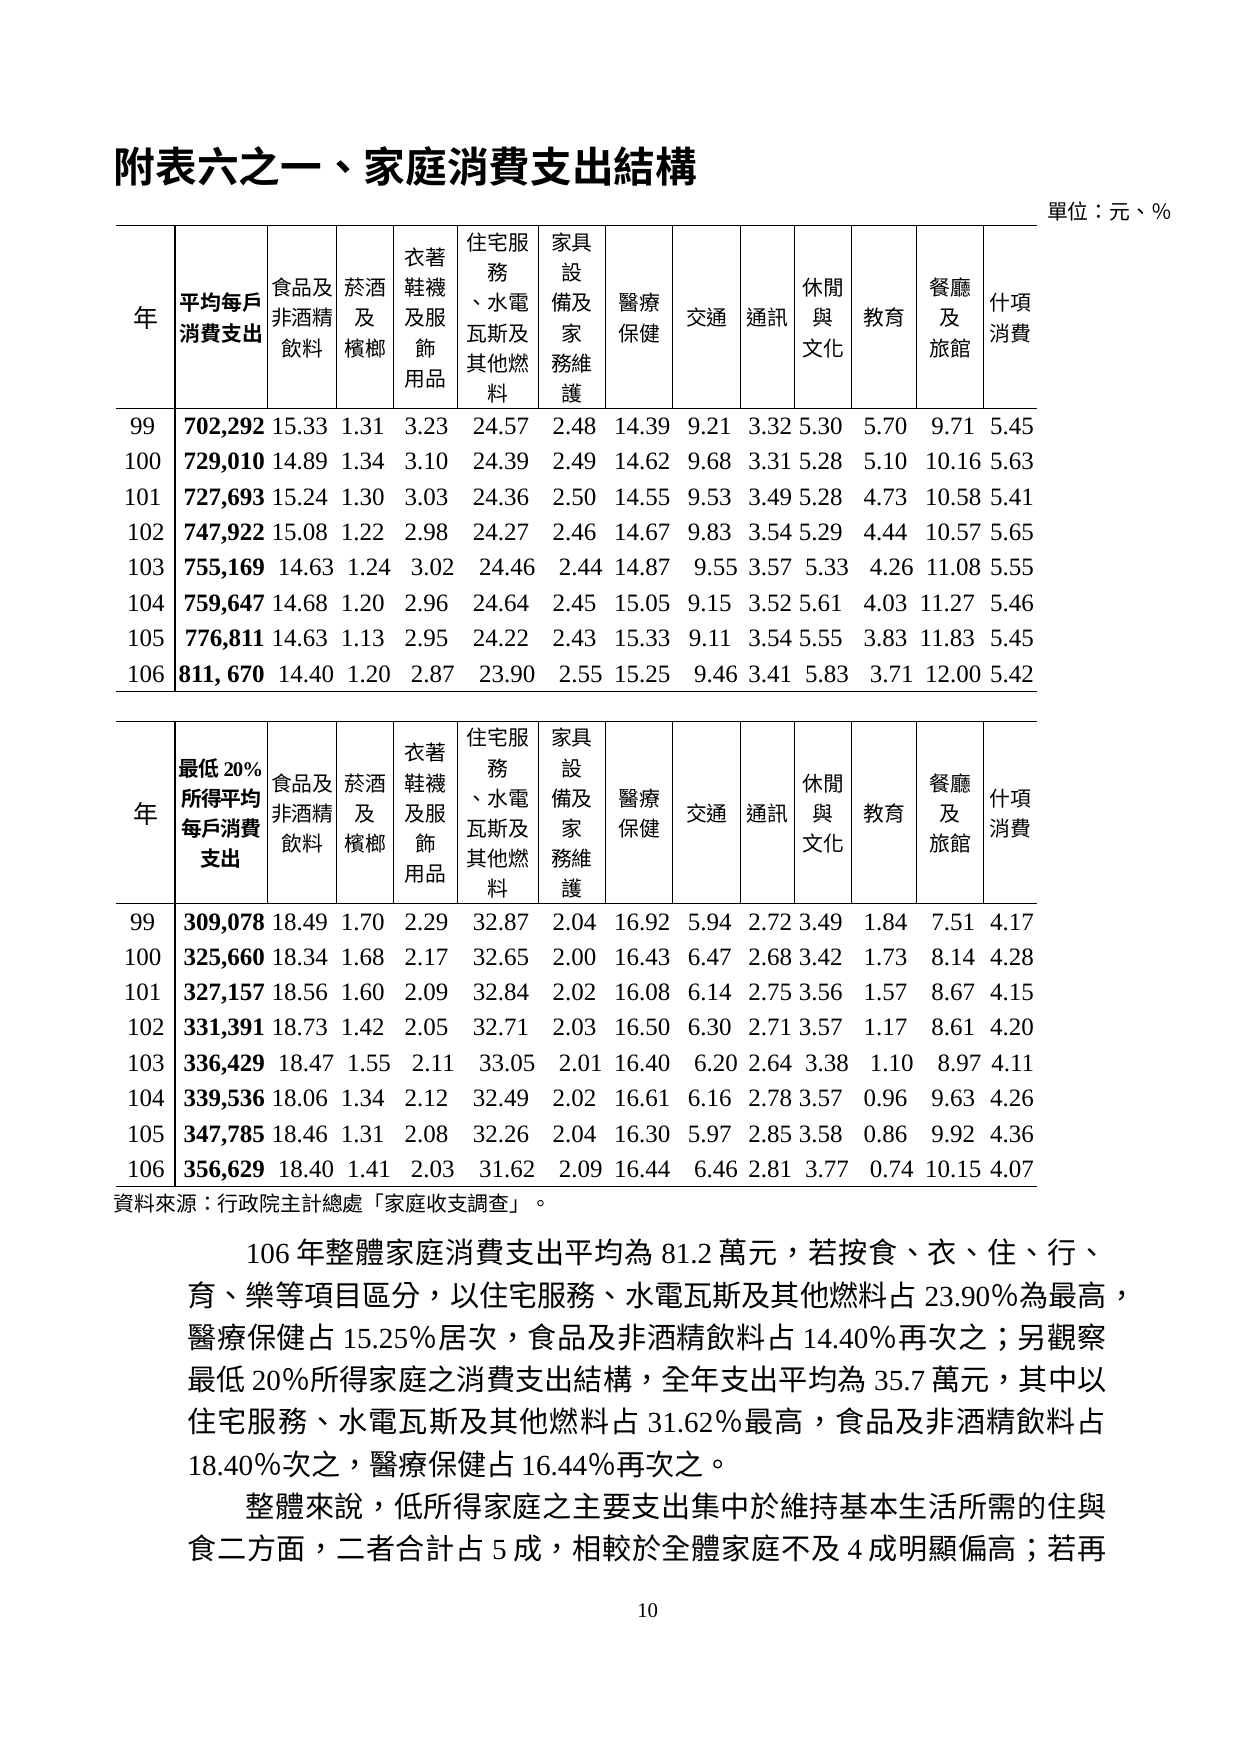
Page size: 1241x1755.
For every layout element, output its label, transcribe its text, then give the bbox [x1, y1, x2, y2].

table_cell 2.17 [393, 938, 457, 974]
table_cell [852, 692, 916, 721]
table_cell 16.43 [605, 938, 673, 974]
table_cell 9.92 [916, 1115, 984, 1151]
table_cell 3.32 [740, 409, 794, 443]
table_cell 18.47 [267, 1045, 337, 1080]
table_cell 3.38 [795, 1045, 852, 1080]
table_cell 9.83 [673, 514, 740, 549]
table_cell 10.15 [916, 1151, 984, 1186]
table_cell 24.22 [457, 620, 538, 655]
table_cell 住宅服務 、水電瓦斯及其他燃料 [458, 722, 538, 903]
table_cell [393, 692, 457, 721]
table_cell 1.42 [337, 1009, 393, 1044]
table_header 食品及 非酒精 飲料 [268, 226, 336, 407]
table_cell 1.17 [852, 1009, 916, 1044]
table_cell 4.17 [984, 904, 1037, 938]
table_cell 106 [116, 655, 174, 691]
table_cell 5.70 [852, 409, 916, 443]
table_cell 2.55 [538, 655, 605, 691]
table_cell [795, 692, 852, 721]
table_cell 8.97 [916, 1045, 984, 1080]
table_cell 1.34 [337, 1080, 393, 1115]
table_cell 5.33 [795, 549, 852, 584]
table_cell 9.11 [673, 620, 740, 655]
table_cell 7.51 [916, 904, 984, 938]
text 單位：元、％ [69, 195, 1172, 225]
table_cell 12.00 [916, 655, 984, 691]
table_cell 32.65 [457, 938, 538, 974]
table_cell [673, 692, 740, 721]
table_cell 15.33 [605, 620, 673, 655]
text 106年整體家庭消費支出平均為81.2萬元，若按食、衣、住、行、育、樂等項目區分，以住宅服務、水電瓦斯及其他燃料占23.90％為最高，醫療保健占15.25％居次，食品及非酒精飲料占14.40％再次之；另觀察最低20％所得家庭之消費支出結構，全年支出平均為35.7萬元，其中以住宅服務、水電瓦斯及其他燃料占31.62％最高，食品及非酒精飲料占18.40％次之，醫療保健占16.44％再次之。 [187, 1230, 1107, 1484]
table_cell 2.71 [740, 1009, 794, 1044]
table_cell 休閒與 文化 [795, 722, 851, 903]
table_cell 24.27 [457, 514, 538, 549]
table_cell 5.61 [795, 585, 852, 620]
table_header 醫療 保健 [606, 226, 672, 407]
table_cell 14.67 [605, 514, 673, 549]
table_cell 2.48 [538, 409, 605, 443]
table_cell 104 [116, 585, 174, 620]
table_cell 356,629 [176, 1151, 267, 1186]
table_cell 家具設 備及家 務維護 [539, 722, 605, 903]
table_cell 15.24 [267, 478, 337, 514]
table_cell 4.03 [852, 585, 916, 620]
table_cell 5.55 [984, 549, 1037, 584]
table_cell [116, 692, 175, 721]
table_header 年 [116, 226, 174, 407]
table_cell 347,785 [176, 1115, 267, 1151]
table_cell 103 [116, 1045, 174, 1080]
table_cell 4.07 [984, 1151, 1037, 1186]
table_cell 交通 [673, 722, 740, 903]
table_cell 2.44 [538, 549, 605, 584]
table_cell 18.46 [267, 1115, 337, 1151]
table_cell 2.03 [393, 1151, 457, 1186]
table_cell 2.04 [538, 904, 605, 938]
table_cell 5.94 [673, 904, 740, 938]
table_header 通訊 [741, 226, 794, 407]
table_cell [337, 692, 393, 721]
table_cell 5.10 [852, 443, 916, 478]
table_cell 3.02 [393, 549, 457, 584]
table_cell 702,292 [176, 409, 267, 443]
table_cell 811, 670 [176, 655, 267, 691]
table_cell 最低20% 所得平均每戶消費支出 [176, 722, 267, 903]
table_cell 33.05 [457, 1045, 538, 1080]
text 資料來源：行政院主計總處「家庭收支調查」。 [113, 1187, 1107, 1217]
text 整體來說，低所得家庭之主要支出集中於維持基本生活所需的住與食二方面，二者合計占5成，相較於全體家庭不及4成明顯偏高；若再 [187, 1484, 1107, 1568]
table_header 衣著 鞋襪 及服飾 用品 [394, 226, 457, 407]
table_cell 9.15 [673, 585, 740, 620]
table_cell 325,660 [176, 938, 267, 974]
table_cell 24.64 [457, 585, 538, 620]
table_cell 6.30 [673, 1009, 740, 1044]
table_cell 9.68 [673, 443, 740, 478]
table_cell 9.53 [673, 478, 740, 514]
table_cell 2.78 [740, 1080, 794, 1115]
table_cell 5.97 [673, 1115, 740, 1151]
table_cell 9.46 [673, 655, 740, 691]
table_cell 2.04 [538, 1115, 605, 1151]
table_cell 9.55 [673, 549, 740, 584]
table_cell 9.63 [916, 1080, 984, 1115]
table_cell 2.95 [393, 620, 457, 655]
table_cell 衣著 鞋襪 及服飾 用品 [394, 722, 457, 903]
table_cell 3.49 [740, 478, 794, 514]
table_cell 2.12 [393, 1080, 457, 1115]
table_cell [538, 692, 605, 721]
table_cell 4.11 [984, 1045, 1037, 1080]
table_cell 1.31 [337, 409, 393, 443]
table_cell 18.06 [267, 1080, 337, 1115]
table_cell 5.83 [795, 655, 852, 691]
table_cell 31.62 [457, 1151, 538, 1186]
table_cell 6.20 [673, 1045, 740, 1080]
table_cell 5.28 [795, 443, 852, 478]
table_cell 727,693 [176, 478, 267, 514]
table_cell 3.57 [740, 549, 794, 584]
table_cell 5.55 [795, 620, 852, 655]
table_cell 759,647 [176, 585, 267, 620]
table_cell 9.21 [673, 409, 740, 443]
table_cell 4.26 [984, 1080, 1037, 1115]
table_cell 15.33 [267, 409, 337, 443]
table_cell 1.68 [337, 938, 393, 974]
table_cell 2.43 [538, 620, 605, 655]
table_cell 2.05 [393, 1009, 457, 1044]
table_cell 5.29 [795, 514, 852, 549]
table_header 菸酒及 檳榔 [337, 226, 393, 407]
table_cell 32.49 [457, 1080, 538, 1115]
table_cell 16.40 [605, 1045, 673, 1080]
table_cell 8.67 [916, 974, 984, 1009]
table_cell 5.30 [795, 409, 852, 443]
table_header 交通 [673, 226, 740, 407]
table_cell 3.83 [852, 620, 916, 655]
table_cell 15.05 [605, 585, 673, 620]
table_cell 什項 消費 [984, 722, 1037, 903]
table_cell 餐廳 及 旅館 [917, 722, 983, 903]
table_cell 14.63 [267, 549, 337, 584]
table_cell 5.42 [984, 655, 1037, 691]
table_cell 2.09 [393, 974, 457, 1009]
table_cell 菸酒及 檳榔 [337, 722, 393, 903]
table_cell 5.41 [984, 478, 1037, 514]
table_cell 2.75 [740, 974, 794, 1009]
table_cell 14.40 [267, 655, 337, 691]
text 附表六之一、家庭消費支出結構 [113, 134, 1186, 195]
table_cell 3.71 [852, 655, 916, 691]
table_cell 106 [116, 1151, 174, 1186]
table_cell 2.98 [393, 514, 457, 549]
table_cell 1.73 [852, 938, 916, 974]
table_cell 24.57 [457, 409, 538, 443]
table_cell 16.30 [605, 1115, 673, 1151]
table_cell 1.22 [337, 514, 393, 549]
table_cell 5.65 [984, 514, 1037, 549]
table_cell 3.42 [795, 938, 852, 974]
table_cell 1.55 [337, 1045, 393, 1080]
table_cell 2.11 [393, 1045, 457, 1080]
table_cell 1.10 [852, 1045, 916, 1080]
table_cell 15.25 [605, 655, 673, 691]
table_cell [984, 692, 1037, 721]
table_cell 2.50 [538, 478, 605, 514]
table_cell 14.87 [605, 549, 673, 584]
table_cell 101 [116, 974, 174, 1009]
table_cell 102 [116, 514, 174, 549]
table_cell 1.20 [337, 655, 393, 691]
table_cell 2.81 [740, 1151, 794, 1186]
table_cell [457, 692, 538, 721]
table_cell 3.54 [740, 514, 794, 549]
table_cell [605, 692, 673, 721]
table_cell [175, 692, 267, 721]
table_cell 10.16 [916, 443, 984, 478]
table_cell 14.89 [267, 443, 337, 478]
table_cell [740, 692, 794, 721]
table_cell 3.57 [795, 1009, 852, 1044]
table_cell 1.41 [337, 1151, 393, 1186]
table_cell 3.41 [740, 655, 794, 691]
table_cell 102 [116, 1009, 174, 1044]
table_cell 4.44 [852, 514, 916, 549]
table_cell 5.63 [984, 443, 1037, 478]
table_cell 747,922 [176, 514, 267, 549]
table_cell 1.57 [852, 974, 916, 1009]
table_cell 2.46 [538, 514, 605, 549]
table_cell 2.45 [538, 585, 605, 620]
table_cell 11.83 [916, 620, 984, 655]
table_header 教育 [852, 226, 916, 407]
table_cell 2.01 [538, 1045, 605, 1080]
table_cell 2.02 [538, 974, 605, 1009]
table_cell 3.52 [740, 585, 794, 620]
table_cell 14.68 [267, 585, 337, 620]
table_cell [267, 692, 337, 721]
table_cell 6.46 [673, 1151, 740, 1186]
table_cell 1.70 [337, 904, 393, 938]
table_cell 5.45 [984, 620, 1037, 655]
table_cell 18.73 [267, 1009, 337, 1044]
table_cell 18.56 [267, 974, 337, 1009]
table_cell 2.02 [538, 1080, 605, 1115]
table_cell 104 [116, 1080, 174, 1115]
table_cell 2.87 [393, 655, 457, 691]
table_cell 309,078 [176, 904, 267, 938]
table_cell 3.03 [393, 478, 457, 514]
table_cell 100 [116, 938, 174, 974]
table_cell 327,157 [176, 974, 267, 1009]
table_cell 3.49 [795, 904, 852, 938]
table_cell 5.45 [984, 409, 1037, 443]
table_cell 3.54 [740, 620, 794, 655]
table_cell 2.96 [393, 585, 457, 620]
table_cell 16.50 [605, 1009, 673, 1044]
table_cell 2.64 [740, 1045, 794, 1080]
table_cell 24.36 [457, 478, 538, 514]
table_cell 105 [116, 620, 174, 655]
table_cell 3.56 [795, 974, 852, 1009]
table_cell 105 [116, 1115, 174, 1151]
table_cell 1.84 [852, 904, 916, 938]
table_cell 通訊 [741, 722, 794, 903]
table_cell 32.87 [457, 904, 538, 938]
table_cell 755,169 [176, 549, 267, 584]
table_cell 24.46 [457, 549, 538, 584]
table_header 什項 消費 [984, 226, 1037, 407]
table_cell 24.39 [457, 443, 538, 478]
table_cell 11.08 [916, 549, 984, 584]
table_cell 23.90 [457, 655, 538, 691]
table_cell 14.63 [267, 620, 337, 655]
table_cell 5.46 [984, 585, 1037, 620]
table_cell 16.08 [605, 974, 673, 1009]
table_cell 食品及 非酒精 飲料 [268, 722, 336, 903]
table_header 平均每戶消費支出 [176, 226, 267, 407]
table_header 休閒與 文化 [795, 226, 851, 407]
table_header 家具設 備及家 務維護 [539, 226, 605, 407]
table_cell 4.15 [984, 974, 1037, 1009]
table_cell 14.62 [605, 443, 673, 478]
table_cell 32.84 [457, 974, 538, 1009]
table_cell 6.47 [673, 938, 740, 974]
table_cell 18.49 [267, 904, 337, 938]
table_cell 3.10 [393, 443, 457, 478]
table_cell 99 [116, 904, 174, 938]
table_cell 18.34 [267, 938, 337, 974]
table_cell 100 [116, 443, 174, 478]
table_cell 14.55 [605, 478, 673, 514]
table_cell 1.31 [337, 1115, 393, 1151]
table_cell 3.58 [795, 1115, 852, 1151]
table_cell 4.36 [984, 1115, 1037, 1151]
table_cell 醫療 保健 [606, 722, 672, 903]
table_cell 2.68 [740, 938, 794, 974]
table_cell 103 [116, 549, 174, 584]
table_cell 2.09 [538, 1151, 605, 1186]
table_cell 6.14 [673, 974, 740, 1009]
table_cell 4.28 [984, 938, 1037, 974]
table_cell [916, 692, 984, 721]
table_cell 1.30 [337, 478, 393, 514]
table_cell 1.34 [337, 443, 393, 478]
table_cell 0.74 [852, 1151, 916, 1186]
table_cell 1.24 [337, 549, 393, 584]
table_cell 0.86 [852, 1115, 916, 1151]
table_cell 9.71 [916, 409, 984, 443]
table_cell 3.31 [740, 443, 794, 478]
table_cell 教育 [852, 722, 916, 903]
table_cell 16.61 [605, 1080, 673, 1115]
table_cell 14.39 [605, 409, 673, 443]
table_cell 8.14 [916, 938, 984, 974]
table_cell 年 [116, 722, 174, 903]
table_cell 2.29 [393, 904, 457, 938]
table_cell 6.16 [673, 1080, 740, 1115]
table_cell 11.27 [916, 585, 984, 620]
table_cell 18.40 [267, 1151, 337, 1186]
table_cell 339,536 [176, 1080, 267, 1115]
table_cell 776,811 [176, 620, 267, 655]
table_cell 2.03 [538, 1009, 605, 1044]
table_cell 0.96 [852, 1080, 916, 1115]
table_cell 2.49 [538, 443, 605, 478]
table_cell 3.77 [795, 1151, 852, 1186]
table_cell 2.00 [538, 938, 605, 974]
table_cell 1.13 [337, 620, 393, 655]
table_cell 8.61 [916, 1009, 984, 1044]
table_cell 5.28 [795, 478, 852, 514]
table_cell 2.08 [393, 1115, 457, 1151]
table_header 餐廳 及 旅館 [917, 226, 983, 407]
table_cell 4.26 [852, 549, 916, 584]
table_cell 32.26 [457, 1115, 538, 1151]
table_cell 729,010 [176, 443, 267, 478]
table_cell 336,429 [176, 1045, 267, 1080]
table_cell 331,391 [176, 1009, 267, 1044]
table_cell 101 [116, 478, 174, 514]
table_cell 2.85 [740, 1115, 794, 1151]
table_cell 10.58 [916, 478, 984, 514]
table_cell 16.44 [605, 1151, 673, 1186]
table_cell 1.20 [337, 585, 393, 620]
table_cell 99 [116, 409, 174, 443]
table_cell 3.23 [393, 409, 457, 443]
table_header 住宅服務 、水電瓦斯及其他燃料 [458, 226, 538, 407]
table_cell 16.92 [605, 904, 673, 938]
table_cell 10.57 [916, 514, 984, 549]
table_cell 3.57 [795, 1080, 852, 1115]
table_cell 15.08 [267, 514, 337, 549]
table_cell 2.72 [740, 904, 794, 938]
table_cell 4.73 [852, 478, 916, 514]
table_cell 32.71 [457, 1009, 538, 1044]
table_cell 4.20 [984, 1009, 1037, 1044]
table_cell 1.60 [337, 974, 393, 1009]
